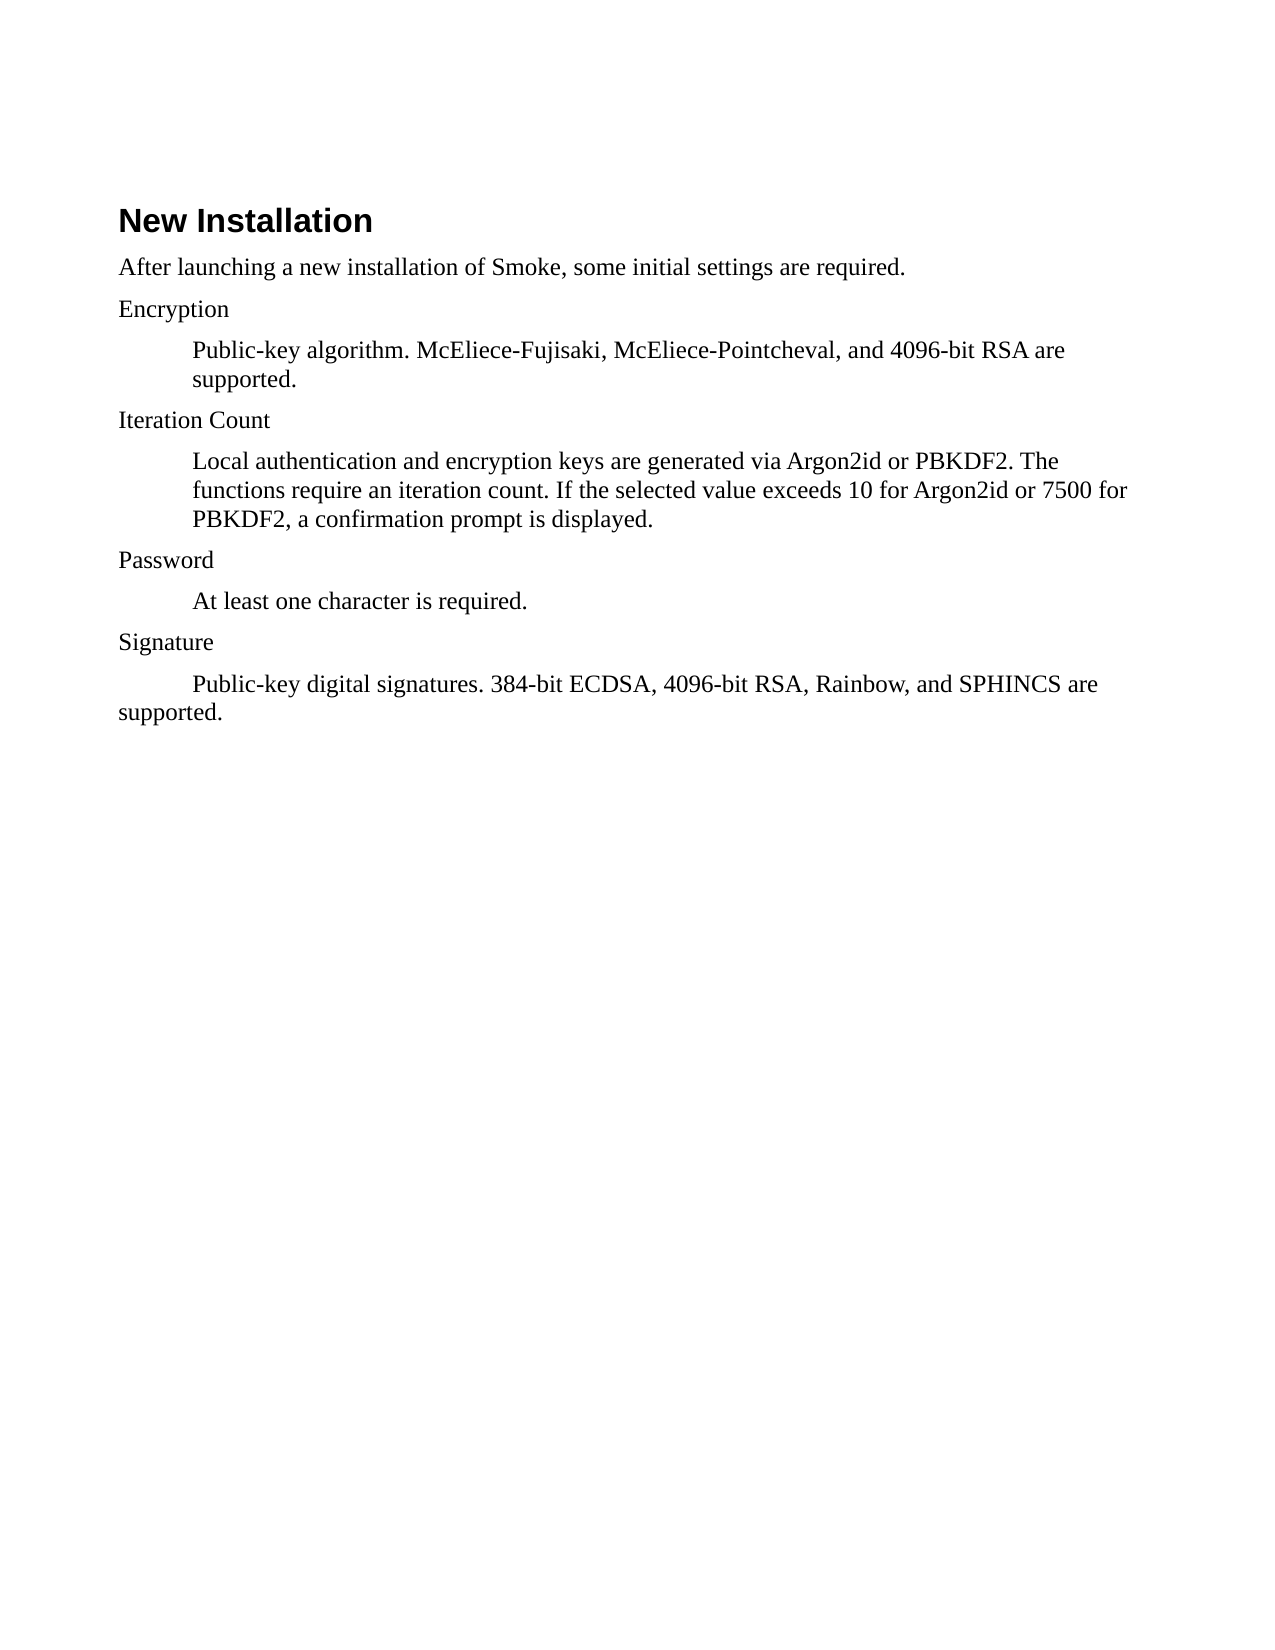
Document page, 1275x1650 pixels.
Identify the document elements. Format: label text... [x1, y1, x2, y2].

text Local authentication and encryption keys are generated via Argon2id or PBKDF2. The functions require an iteration count. If the selected value exceeds 10 for Argon2id or 7500 for PBKDF2, a confirmation prompt is displayed. [192, 446, 1157, 532]
text Public-key digital signatures. 384-bit ECDSA, 4096-bit RSA, Rainbow, and SPHINCS are supported. [118, 669, 1157, 726]
text Public-key algorithm. McEliece-Fujisaki, McEliece-Pointcheval, and 4096-bit RSA are supported. [192, 335, 1157, 392]
text After launching a new installation of Smoke, some initial settings are required. [118, 252, 1157, 281]
text Encryption [118, 294, 1157, 322]
text Iteration Count [118, 405, 1157, 434]
subtitle New Installation [118, 201, 1157, 240]
text At least one character is required. [118, 586, 1157, 615]
text Signature [118, 627, 1157, 656]
text Password [118, 545, 1157, 574]
